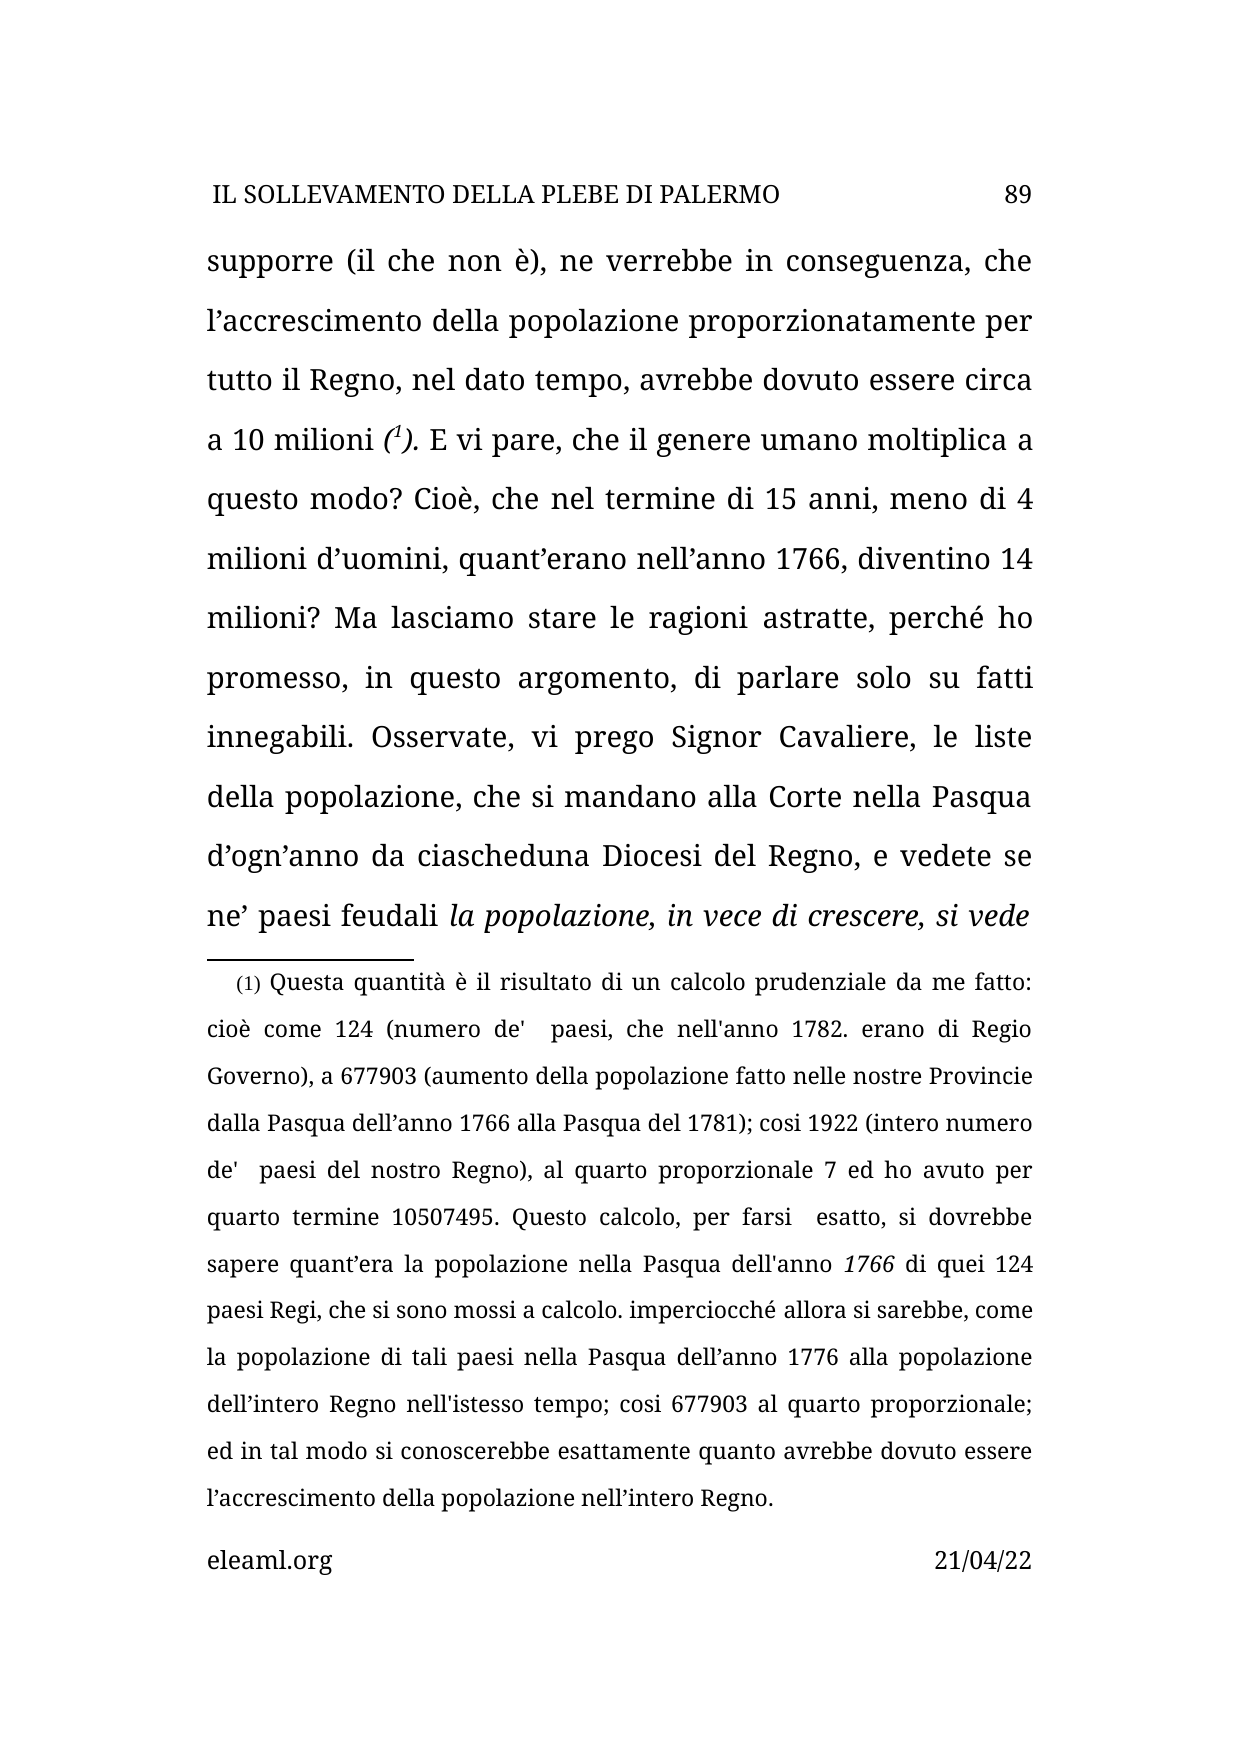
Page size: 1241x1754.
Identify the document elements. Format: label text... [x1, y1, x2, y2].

text supporre (il che non è), ne verrebbe in conseguenza, che l’accrescimento della popolazione proporzionatamente per tutto il Regno, nel dato tempo, avrebbe dovuto essere circa a 10 milioni (). E vi pare, che il genere umano moltiplica a questo modo? Cioè, che nel termine di 15 anni, meno di 4 milioni d’uomini, quant’erano nell’anno 1766, diventino 14 milioni? Ma lasciamo stare le ragioni astratte, perché ho promesso, in questo argomento, di parlare solo su fatti innegabili. Osservate, vi prego Signor Cavaliere, le liste della popolazione, che si mandano alla Corte nella Pasqua d’ogn’anno da ciascheduna Diocesi del Regno, e vedete se ne’ paesi feudali la popolazione, in vece di crescere, si vede [207, 241, 1033, 935]
text Questa quantità è il risultato di un calcolo prudenziale da me fatto: cioè come 124 (numero de' paesi, che nell'anno 1782. erano di Regio Governo), a 677903 (aumento della popolazione fatto nelle nostre Provincie dalla Pasqua dell’anno 1766 alla Pasqua del 1781); cosi 1922 (intero numero de' paesi del nostro Regno), al quarto proporzionale 7 ed ho avuto per quarto termine 10507495. Questo calcolo, per farsi esatto, si dovrebbe sapere quant’era la popolazione nella Pasqua dell'anno 1766 di quei 124 paesi Regi, che si sono mossi a calcolo. imperciocché allora si sarebbe, come la popolazione di tali paesi nella Pasqua dell’anno 1776 alla popolazione dell’intero Regno nell'istesso tempo; cosi 677903 al quarto proporzionale; ed in tal modo si conoscerebbe esattamente quanto avrebbe dovuto essere l’accrescimento della popolazione nell’intero Regno. [207, 966, 1033, 1513]
